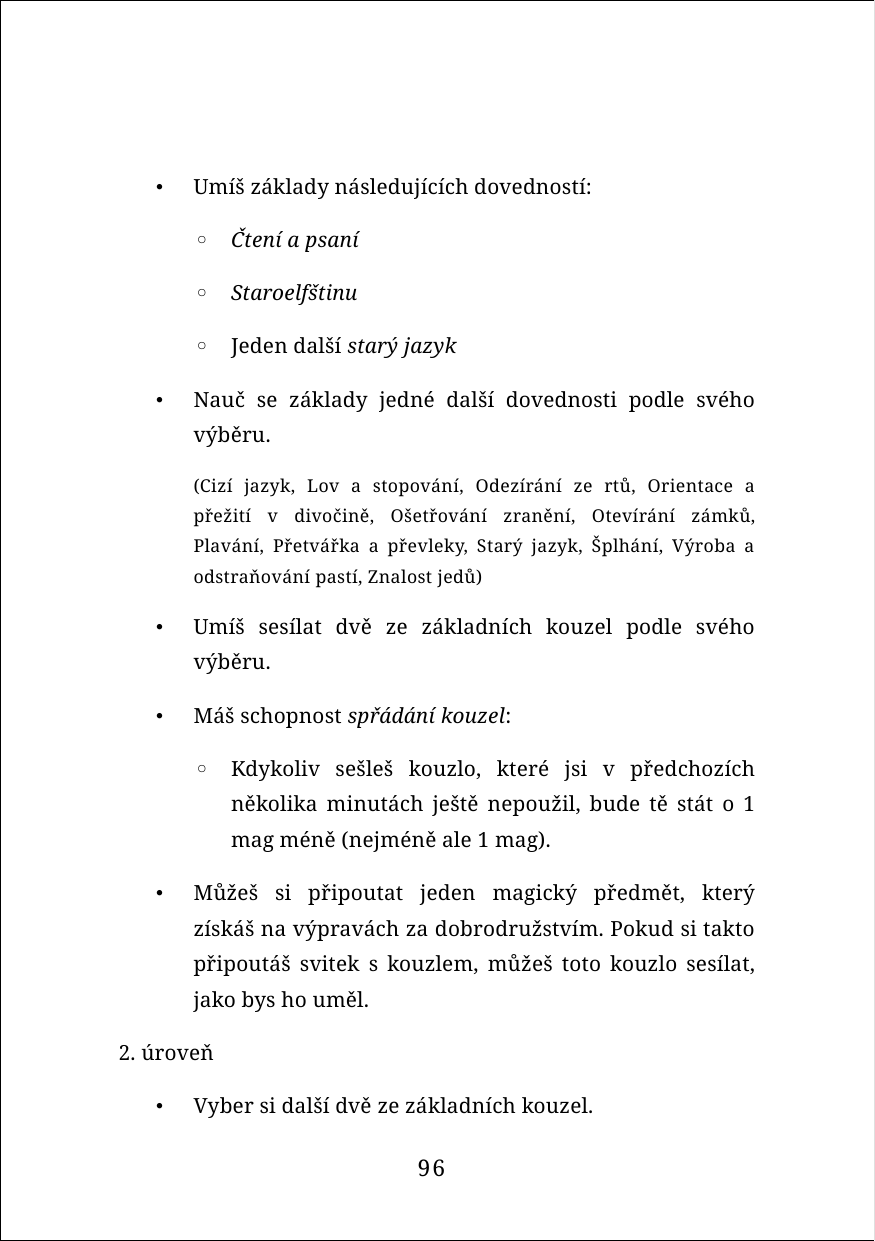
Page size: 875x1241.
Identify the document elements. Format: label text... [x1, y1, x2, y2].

list Vyber si další dvě ze základních kouzel. [156, 1091, 756, 1120]
list Máš schopnost spřádání kouzel: [156, 701, 756, 729]
list Staroelfštinu [193, 278, 756, 307]
list Čtení a psaní [193, 225, 756, 253]
list Jeden další starý jazyk [193, 331, 756, 360]
list (Cizí jazyk, Lov a stopování, Odezírání ze rtů, Orientace a přežití v divočině, Ošetřování zranění, Otevírání zámků, Plavání, Přetvářka a převleky, Starý jazyk, Šplhání, Výroba a odstraňování pastí, Znalost jedů) [156, 473, 756, 588]
list Nauč se základy jedné další dovednosti podle svého výběru. [156, 385, 756, 449]
text 2. úroveň [118, 1038, 756, 1066]
list Můžeš si připoutat jeden magický předmět, který získáš na výpravách za dobrodružstvím. Pokud si takto připoutáš svitek s kouzlem, můžeš toto kouzlo sesílat, jako bys ho uměl. [156, 878, 756, 1013]
list Umíš základy následujících dovedností: [156, 172, 756, 200]
list Umíš sesílat dvě ze základních kouzel podle svého výběru. [156, 612, 756, 676]
list Kdykoliv sešleš kouzlo, které jsi v předchozích několika minutách ještě nepoužil, bude tě stát o 1 mag méně (nejméně ale 1 mag). [193, 754, 756, 853]
